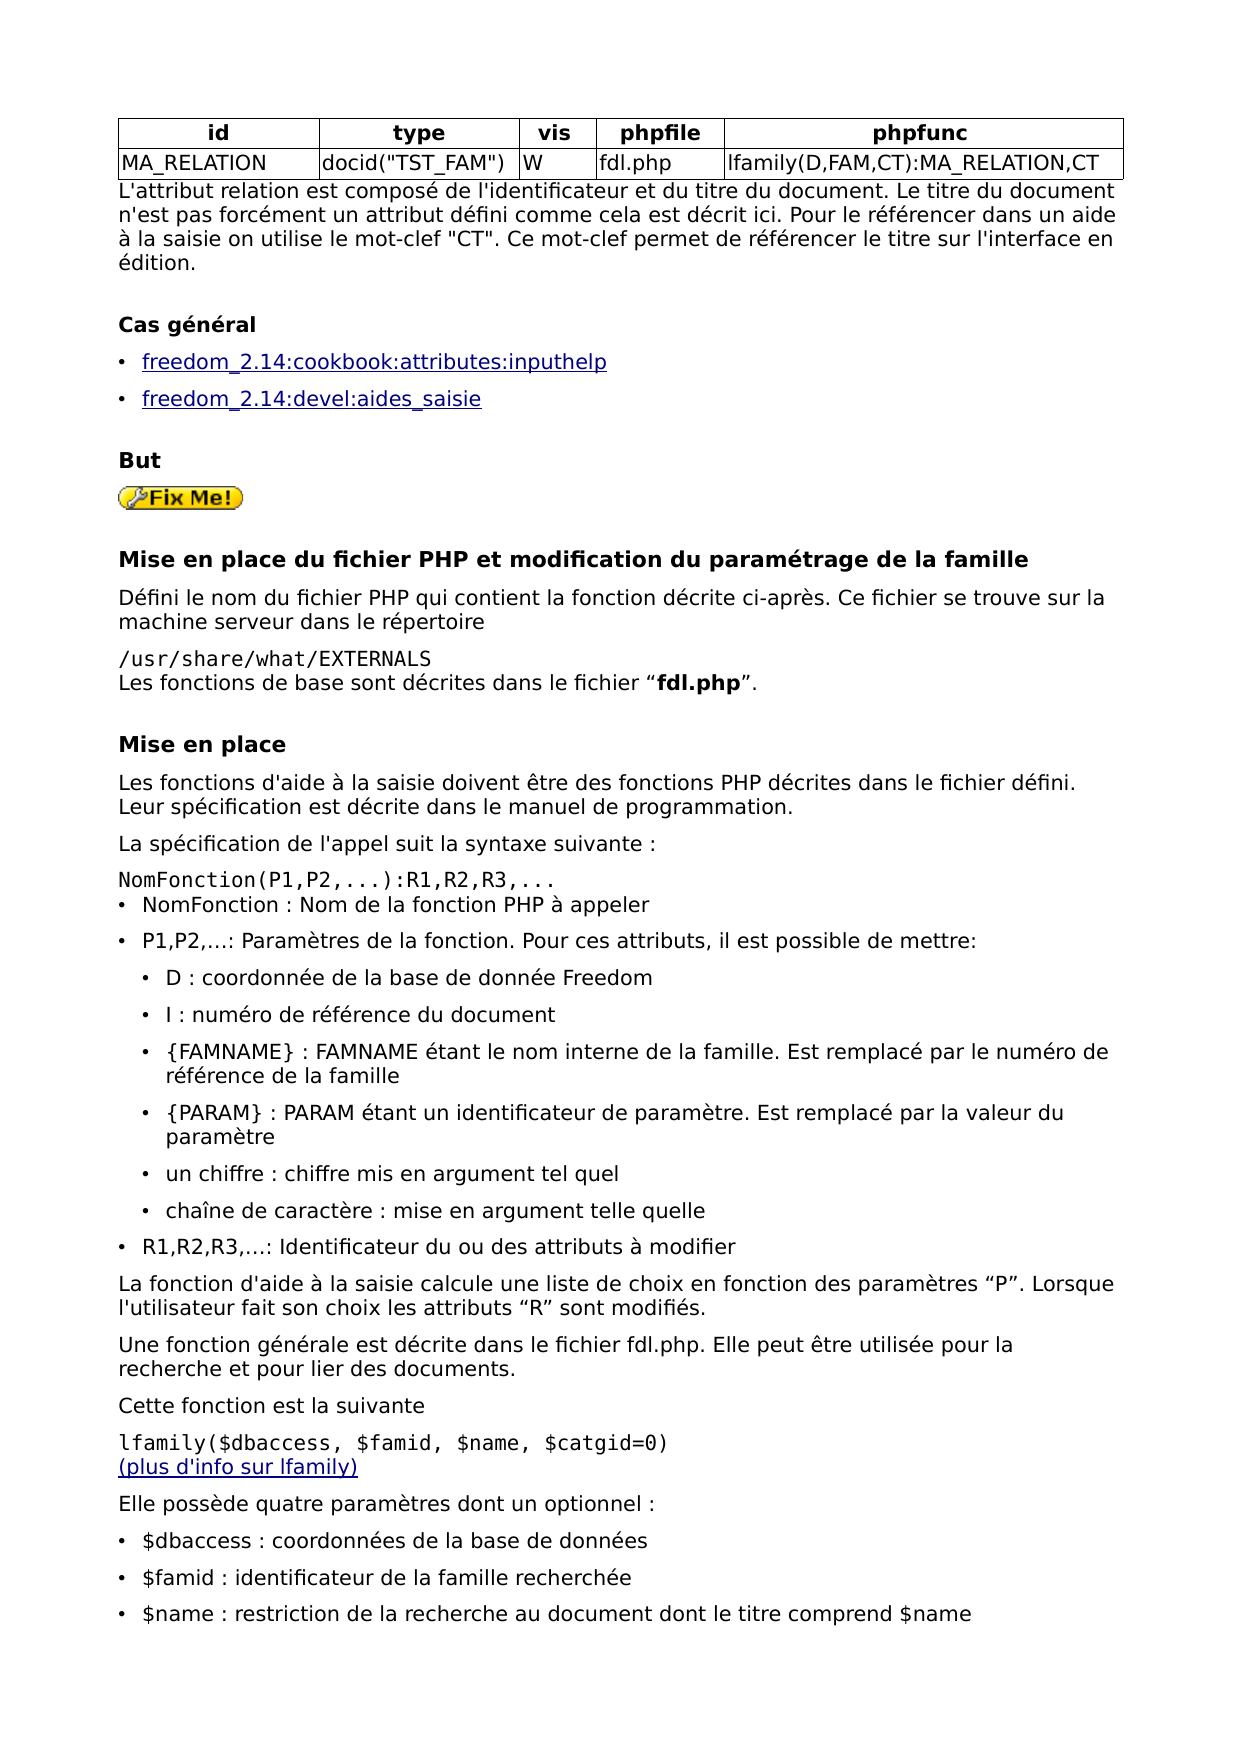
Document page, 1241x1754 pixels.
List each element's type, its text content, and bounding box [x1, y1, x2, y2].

text Cette fonction est la suivante [118, 1394, 1122, 1418]
list P1,P2,…: Paramètres de la fonction. Pour ces attributs, il est possible de mettre: [118, 929, 1122, 954]
list freedom_2.14:cookbook:attributes:inputhelp [118, 350, 1122, 374]
text Elle possède quatre paramètres dont un optionnel : [118, 1492, 1122, 1516]
list {PARAM} : PARAM étant un identificateur de paramètre. Est remplacé par la valeur du paramètre [142, 1101, 1122, 1149]
text L'attribut relation est composé de l'identificateur et du titre du document. Le titre du document n'est pas forcément un attribut défini comme cela est décrit ici. Pour le référencer dans un aide à la saisie on utilise le mot-clef "CT". Ce mot-clef permet de référencer le titre sur l'interface en édition. [118, 180, 1122, 276]
picture [118, 486, 244, 510]
subtitle Mise en place [118, 733, 1122, 758]
list R1,R2,R3,…: Identificateur du ou des attributs à modifier [118, 1235, 1122, 1260]
list I : numéro de référence du document [142, 1003, 1122, 1027]
list $dbaccess : coordonnées de la base de données [118, 1529, 1122, 1553]
table_header id [119, 119, 319, 148]
list {FAMNAME} : FAMNAME étant le nom interne de la famille. Est remplacé par le numéro de référence de la famille [142, 1040, 1122, 1088]
text La fonction d'aide à la saisie calcule une liste de choix en fonction des paramètres “P”. Lorsque l'utilisateur fait son choix les attributs “R” sont modifiés. [118, 1272, 1122, 1321]
text NomFonction(P1,P2,...):R1,R2,R3,... [118, 868, 1122, 893]
list $famid : identificateur de la famille recherchée [118, 1566, 1122, 1590]
subtitle But [118, 448, 1122, 474]
subtitle Cas général [118, 313, 1122, 337]
subtitle Mise en place du fichier PHP et modification du paramétrage de la famille [118, 547, 1122, 573]
table_cell fdl.php [597, 149, 724, 178]
table_cell docid("TST_FAM") [320, 149, 519, 178]
list $name : restriction de la recherche au document dont le titre comprend $name [118, 1602, 1122, 1627]
text Les fonctions d'aide à la saisie doivent être des fonctions PHP décrites dans le fichier défini. Leur spécification est décrite dans le manuel de programmation. [118, 771, 1122, 819]
text /usr/share/what/EXTERNALS [118, 647, 1122, 671]
list un chiffre : chiffre mis en argument tel quel [142, 1162, 1122, 1186]
table_header vis [520, 119, 596, 148]
table_header type [320, 119, 519, 148]
table_cell W [520, 149, 596, 178]
table_cell lfamily(D,FAM,CT):MA_RELATION,CT [725, 149, 1123, 178]
text (plus d'info sur lfamily) [118, 1455, 1122, 1479]
table_cell MA_RELATION [119, 149, 319, 178]
text Les fonctions de base sont décrites dans le fichier “fdl.php”. [118, 671, 1122, 695]
table_header phpfile [597, 119, 724, 148]
list NomFonction : Nom de la fonction PHP à appeler [118, 893, 1122, 917]
list freedom_2.14:devel:aides_saisie [118, 387, 1122, 411]
text Une fonction générale est décrite dans le fichier fdl.php. Elle peut être utilisée pour la recherche et pour lier des documents. [118, 1333, 1122, 1382]
list D : coordonnée de la base de donnée Freedom [142, 966, 1122, 991]
text Défini le nom du fichier PHP qui contient la fonction décrite ci-après. Ce fichier se trouve sur la machine serveur dans le répertoire [118, 586, 1122, 634]
text La spécification de l'appel suit la syntaxe suivante : [118, 832, 1122, 856]
table_header phpfunc [725, 119, 1123, 148]
text lfamily($dbaccess, $famid, $name, $catgid=0) [118, 1431, 1122, 1455]
list chaîne de caractère : mise en argument telle quelle [142, 1199, 1122, 1223]
